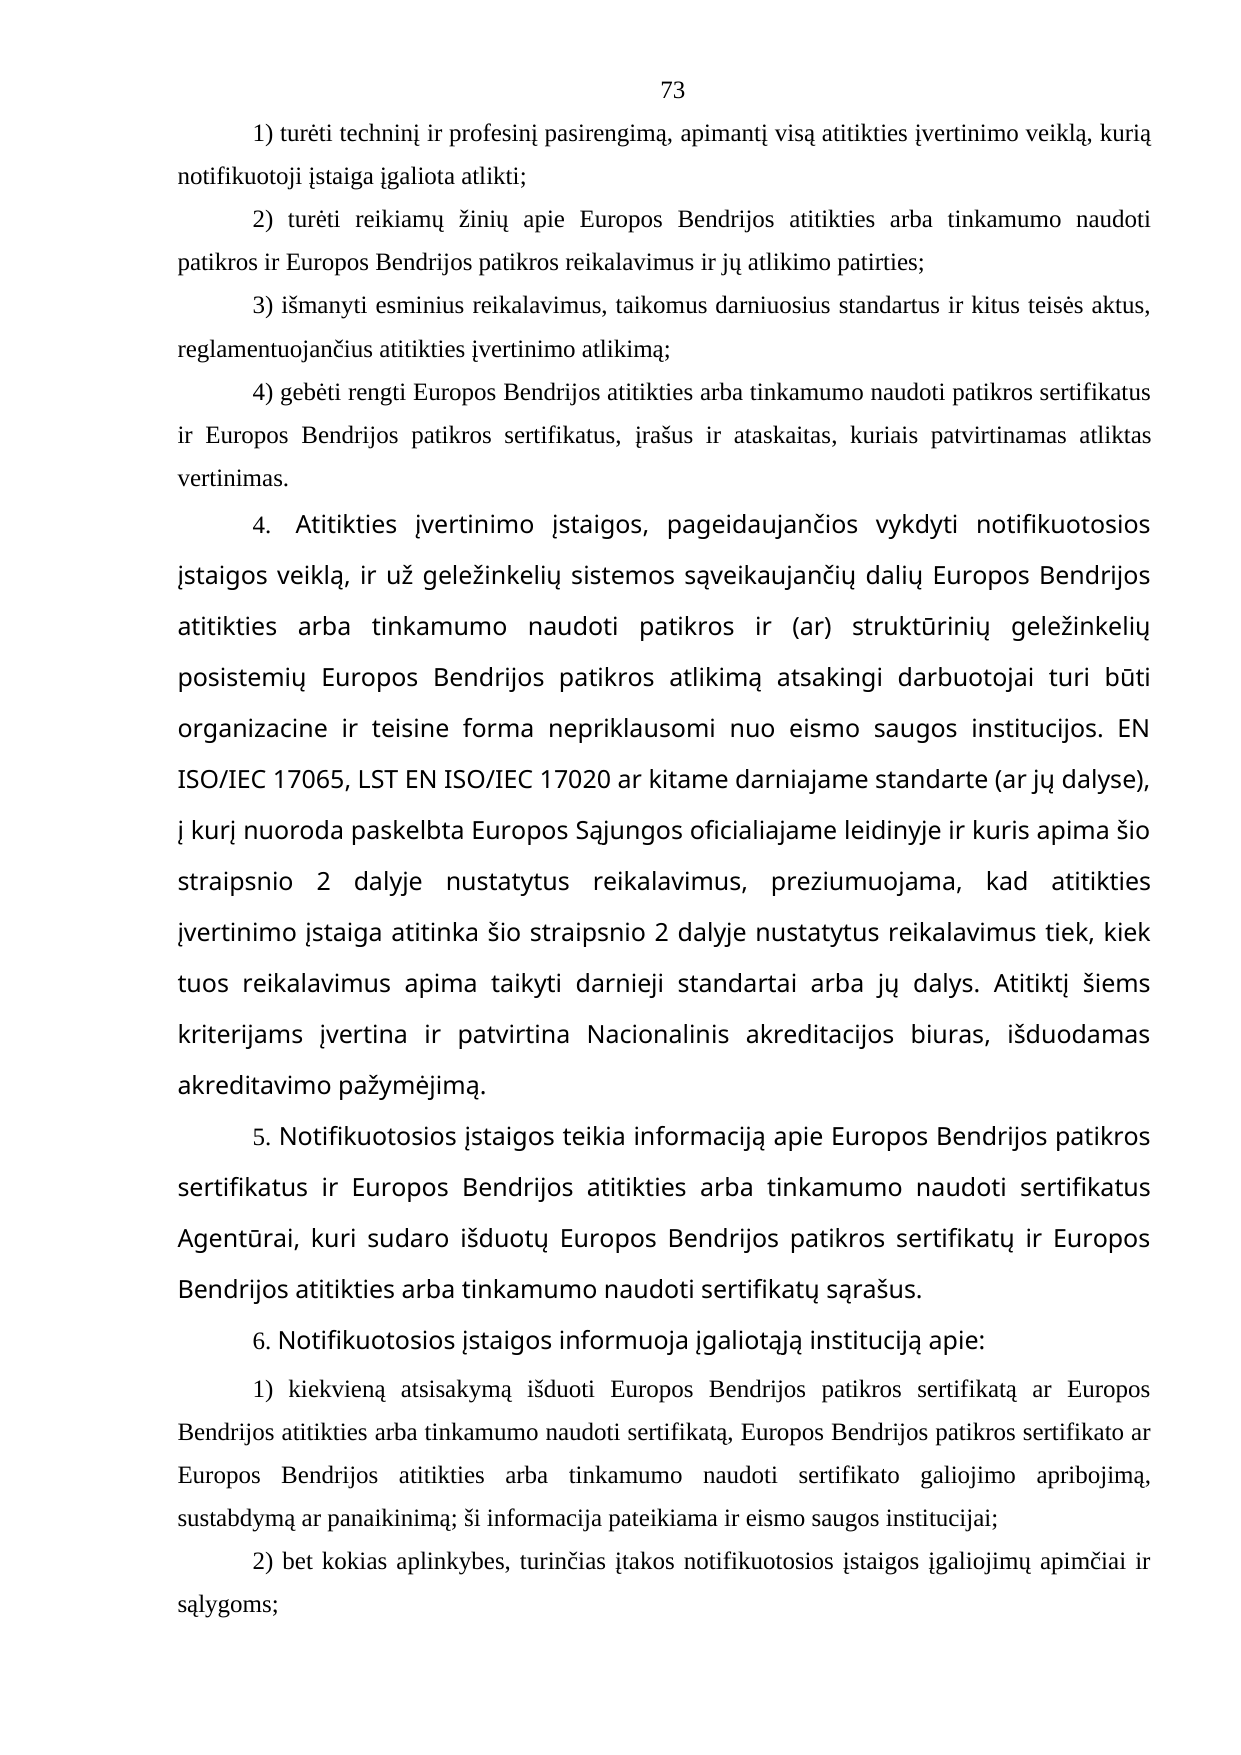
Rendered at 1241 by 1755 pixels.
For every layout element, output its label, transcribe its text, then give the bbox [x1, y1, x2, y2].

text 2) bet kokias aplinkybes, turinčias įtakos notifikuotosios įstaigos įgaliojimų apimčiai ir sąlygoms; [177, 1546, 1152, 1618]
text 2) turėti reikiamų žinių apie Europos Bendrijos atitikties arba tinkamumo naudoti patikros ir Europos Bendrijos patikros reikalavimus ir jų atlikimo patirties; [177, 204, 1152, 276]
text 3) išmanyti esminius reikalavimus, taikomus darniuosius standartus ir kitus teisės aktus, reglamentuojančius atitikties įvertinimo atlikimą; [177, 291, 1152, 362]
text 1) kiekvieną atsisakymą išduoti Europos Bendrijos patikros sertifikatą ar Europos Bendrijos atitikties arba tinkamumo naudoti sertifikatą, Europos Bendrijos patikros sertifikato ar Europos Bendrijos atitikties arba tinkamumo naudoti sertifikato galiojimo apribojimą, sustabdymą ar panaikinimą; ši informacija pateikiama ir eismo saugos institucijai; [177, 1374, 1152, 1532]
text 4) gebėti rengti Europos Bendrijos atitikties arba tinkamumo naudoti patikros sertifikatus ir Europos Bendrijos patikros sertifikatus, įrašus ir ataskaitas, kuriais patvirtinamas atliktas vertinimas. [177, 377, 1152, 492]
text 1) turėti techninį ir profesinį pasirengimą, apimantį visą atitikties įvertinimo veiklą, kurią notifikuotoji įstaiga įgaliota atlikti; [177, 118, 1152, 190]
text 5. Notifikuotosios įstaigos teikia informaciją apie Europos Bendrijos patikros sertifikatus ir Europos Bendrijos atitikties arba tinkamumo naudoti sertifikatus Agentūrai, kuri sudaro išduotų Europos Bendrijos patikros sertifikatų ir Europos Bendrijos atitikties arba tinkamumo naudoti sertifikatų sąrašus. [177, 1119, 1152, 1306]
text 6. Notifikuotosios įstaigos informuoja įgaliotąją instituciją apie: [177, 1323, 1152, 1357]
text 4. Atitikties įvertinimo įstaigos, pageidaujančios vykdyti notifikuotosios įstaigos veiklą, ir už geležinkelių sistemos sąveikaujančių dalių Europos Bendrijos atitikties arba tinkamumo naudoti patikros ir (ar) struktūrinių geležinkelių posistemių Europos Bendrijos patikros atlikimą atsakingi darbuotojai turi būti organizacine ir teisine forma nepriklausomi nuo eismo saugos institucijos. EN ISO/IEC 17065, LST EN ISO/IEC 17020 ar kitame darniajame standarte (ar jų dalyse), į kurį nuoroda paskelbta Europos Sąjungos oficialiajame leidinyje ir kuris apima šio straipsnio 2 dalyje nustatytus reikalavimus, preziumuojama, kad atitikties įvertinimo įstaiga atitinka šio straipsnio 2 dalyje nustatytus reikalavimus tiek, kiek tuos reikalavimus apima taikyti darnieji standartai arba jų dalys. Atitiktį šiems kriterijams įvertina ir patvirtina Nacionalinis akreditacijos biuras, išduodamas akreditavimo pažymėjimą. [177, 506, 1152, 1102]
